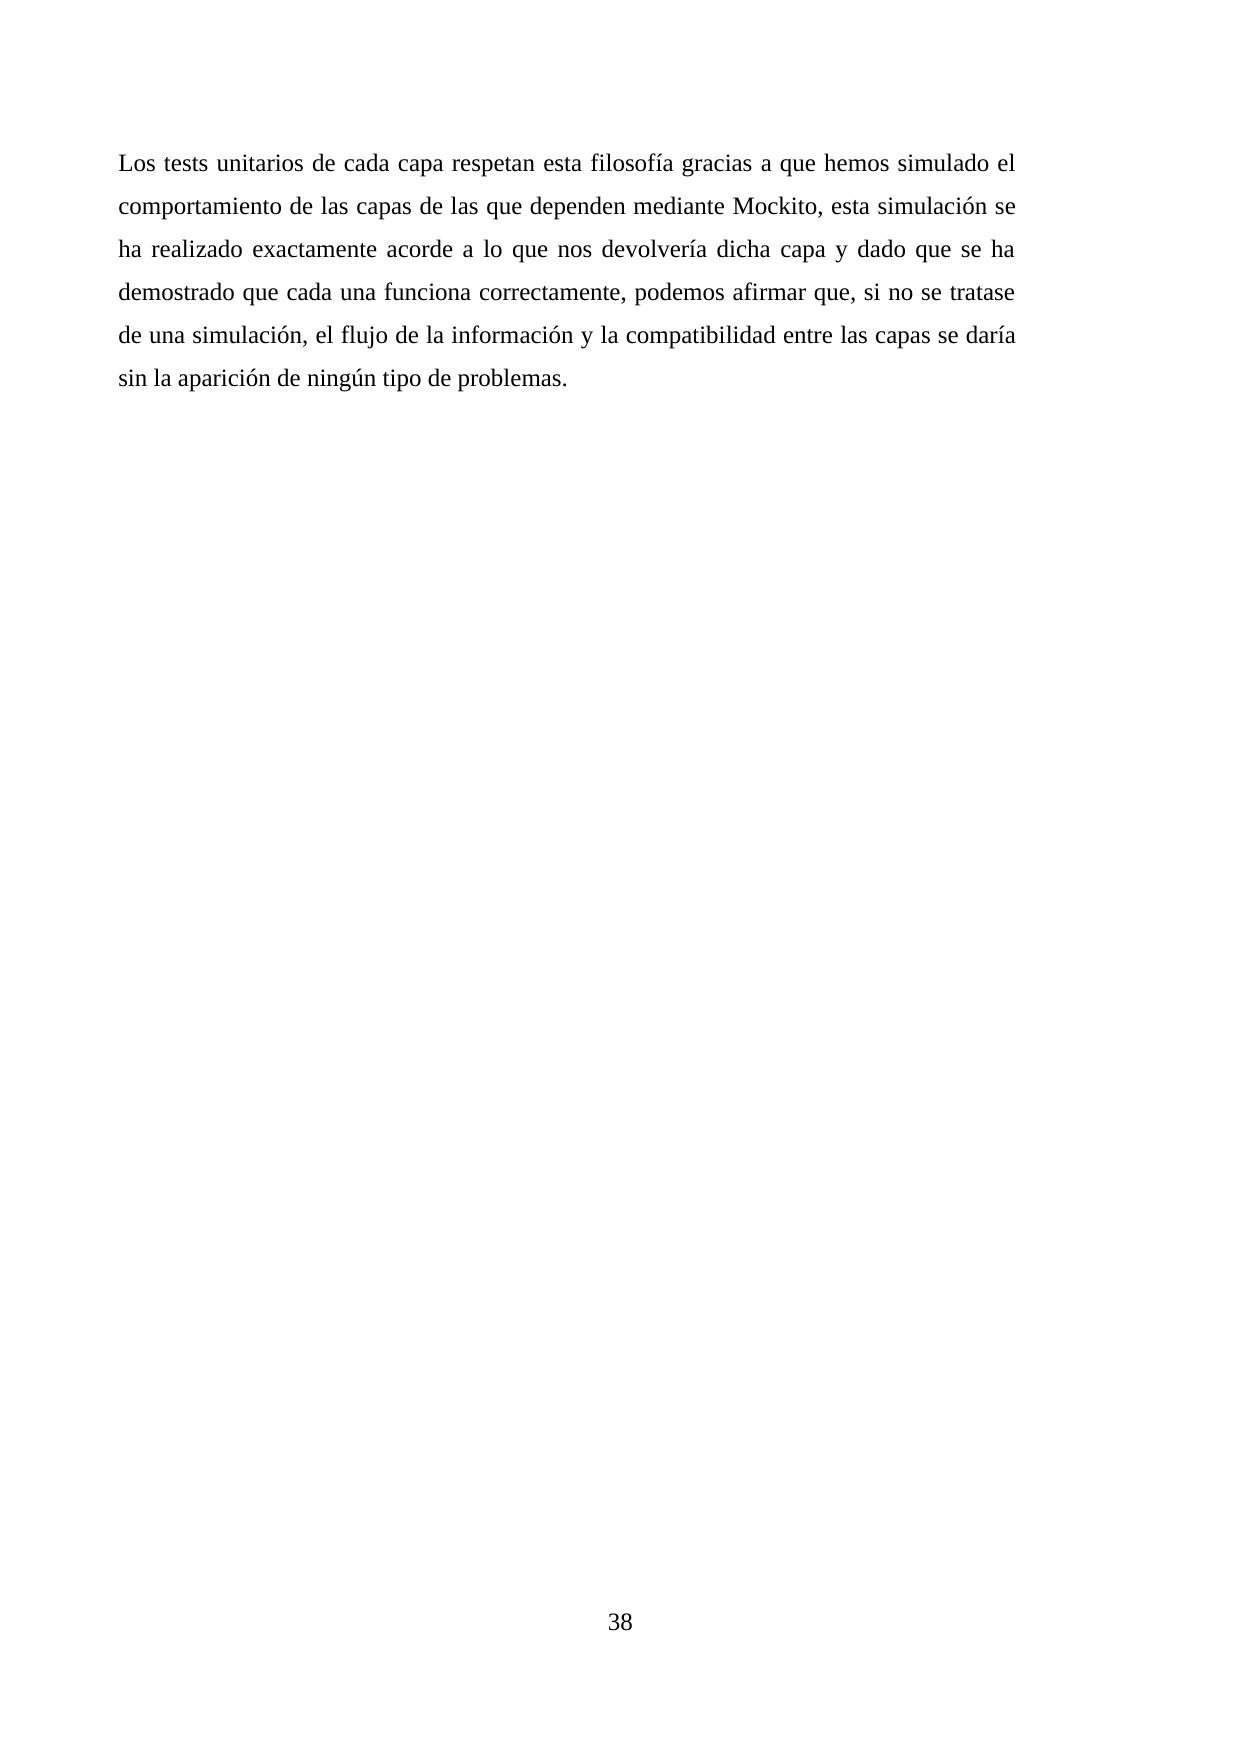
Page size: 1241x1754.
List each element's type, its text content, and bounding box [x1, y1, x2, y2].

text Los tests unitarios de cada capa respetan esta filosofía gracias a que hemos simulado el comportamiento de las capas de las que dependen mediante Mockito, esta simulación se ha realizado exactamente acorde a lo que nos devolvería dicha capa y dado que se ha demostrado que cada una funciona correctamente, podemos afirmar que, si no se tratase de una simulación, el flujo de la información y la compatibilidad entre las capas se daría sin la aparición de ningún tipo de problemas. [118, 148, 1017, 392]
